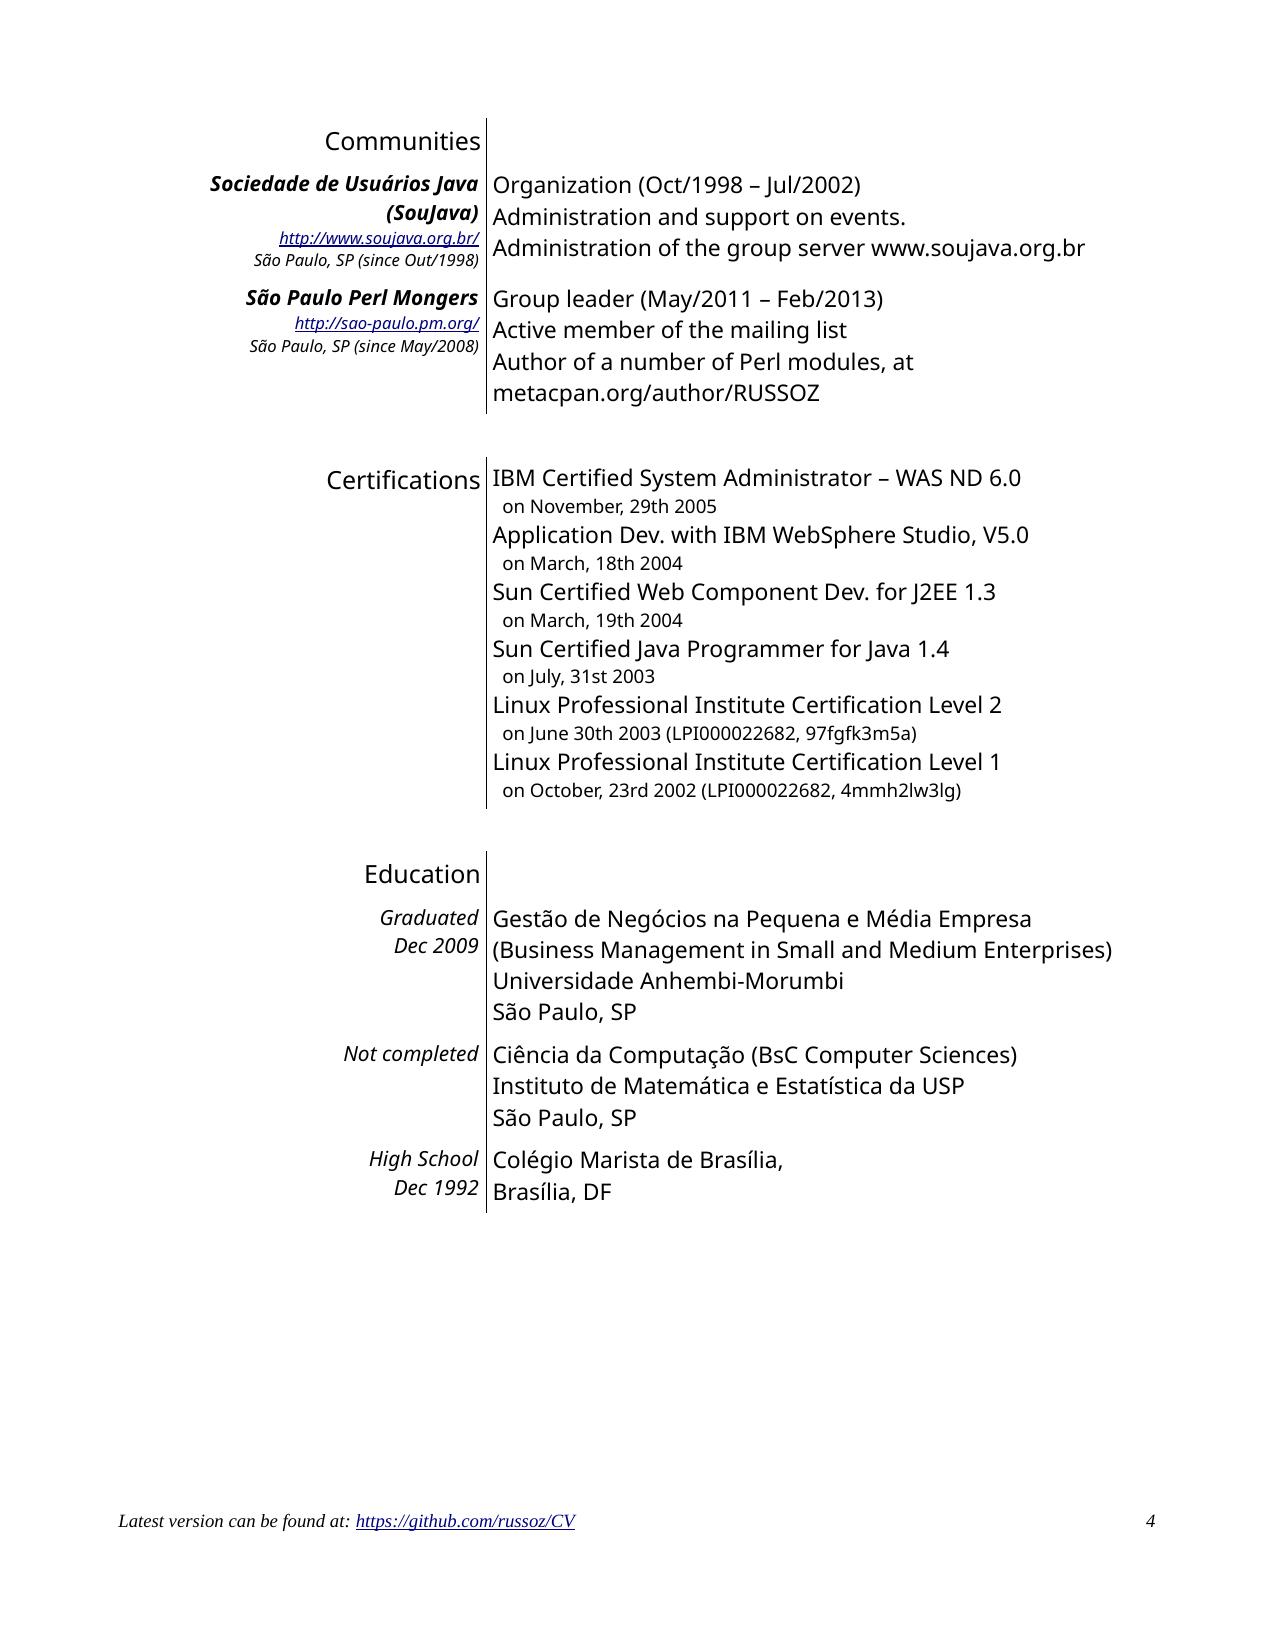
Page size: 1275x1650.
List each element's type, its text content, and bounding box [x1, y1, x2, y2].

table_cell IBM Certified System Administrator – WAS ND 6.0 on November, 29th 2005 Application Dev. with IBM WebSphere Studio, V5.0 on March, 18th 2004 Sun Certified Web Component Dev. for J2EE 1.3 on March, 19th 2004 Sun Certified Java Programmer for Java 1.4 on July, 31st 2003 Linux Professional Institute Certification Level 2 on June 30th 2003 (LPI000022682, 97fgfk3m5a) Linux Professional Institute Certification Level 1 on October, 23rd 2002 (LPI000022682, 4mmh2lw3lg) [487, 457, 1157, 809]
table_cell [487, 851, 1157, 897]
table_cell Graduated Dec 2009 [118, 897, 486, 1033]
table_cell Ciência da Computação (BsC Computer Sciences) Instituto de Matemática e Estatística da USP São Paulo, SP [487, 1033, 1157, 1138]
table_cell [486, 809, 1157, 851]
table_cell Gestão de Negócios na Pequena e Média Empresa (Business Management in Small and Medium Enterprises) Universidade Anhembi-Morumbi São Paulo, SP [487, 897, 1157, 1033]
table_cell [486, 414, 1157, 457]
table_cell [118, 809, 486, 851]
table_cell Sociedade de Usuários Java (SouJava) http://www.soujava.org.br/ São Paulo, SP (since Out/1998) [118, 164, 486, 277]
table_cell Education [118, 851, 486, 897]
table_cell Not completed [118, 1033, 486, 1138]
table_cell [487, 118, 1157, 164]
table_cell High School Dec 1992 [118, 1139, 486, 1212]
table_cell São Paulo Perl Mongers http://sao-paulo.pm.org/ São Paulo, SP (since May/2008) [118, 278, 486, 414]
table_cell Organization (Oct/1998 – Jul/2002) Administration and support on events. Administration of the group server www.soujava.org.br [487, 164, 1157, 277]
table_cell Certifications [118, 457, 486, 809]
table_cell Group leader (May/2011 – Feb/2013) Active member of the mailing list Author of a number of Perl modules, at metacpan.org/author/RUSSOZ [487, 278, 1157, 414]
table_cell Communities [118, 118, 486, 164]
table_cell Colégio Marista de Brasília, Brasília, DF [487, 1139, 1157, 1212]
table_cell [118, 414, 486, 457]
